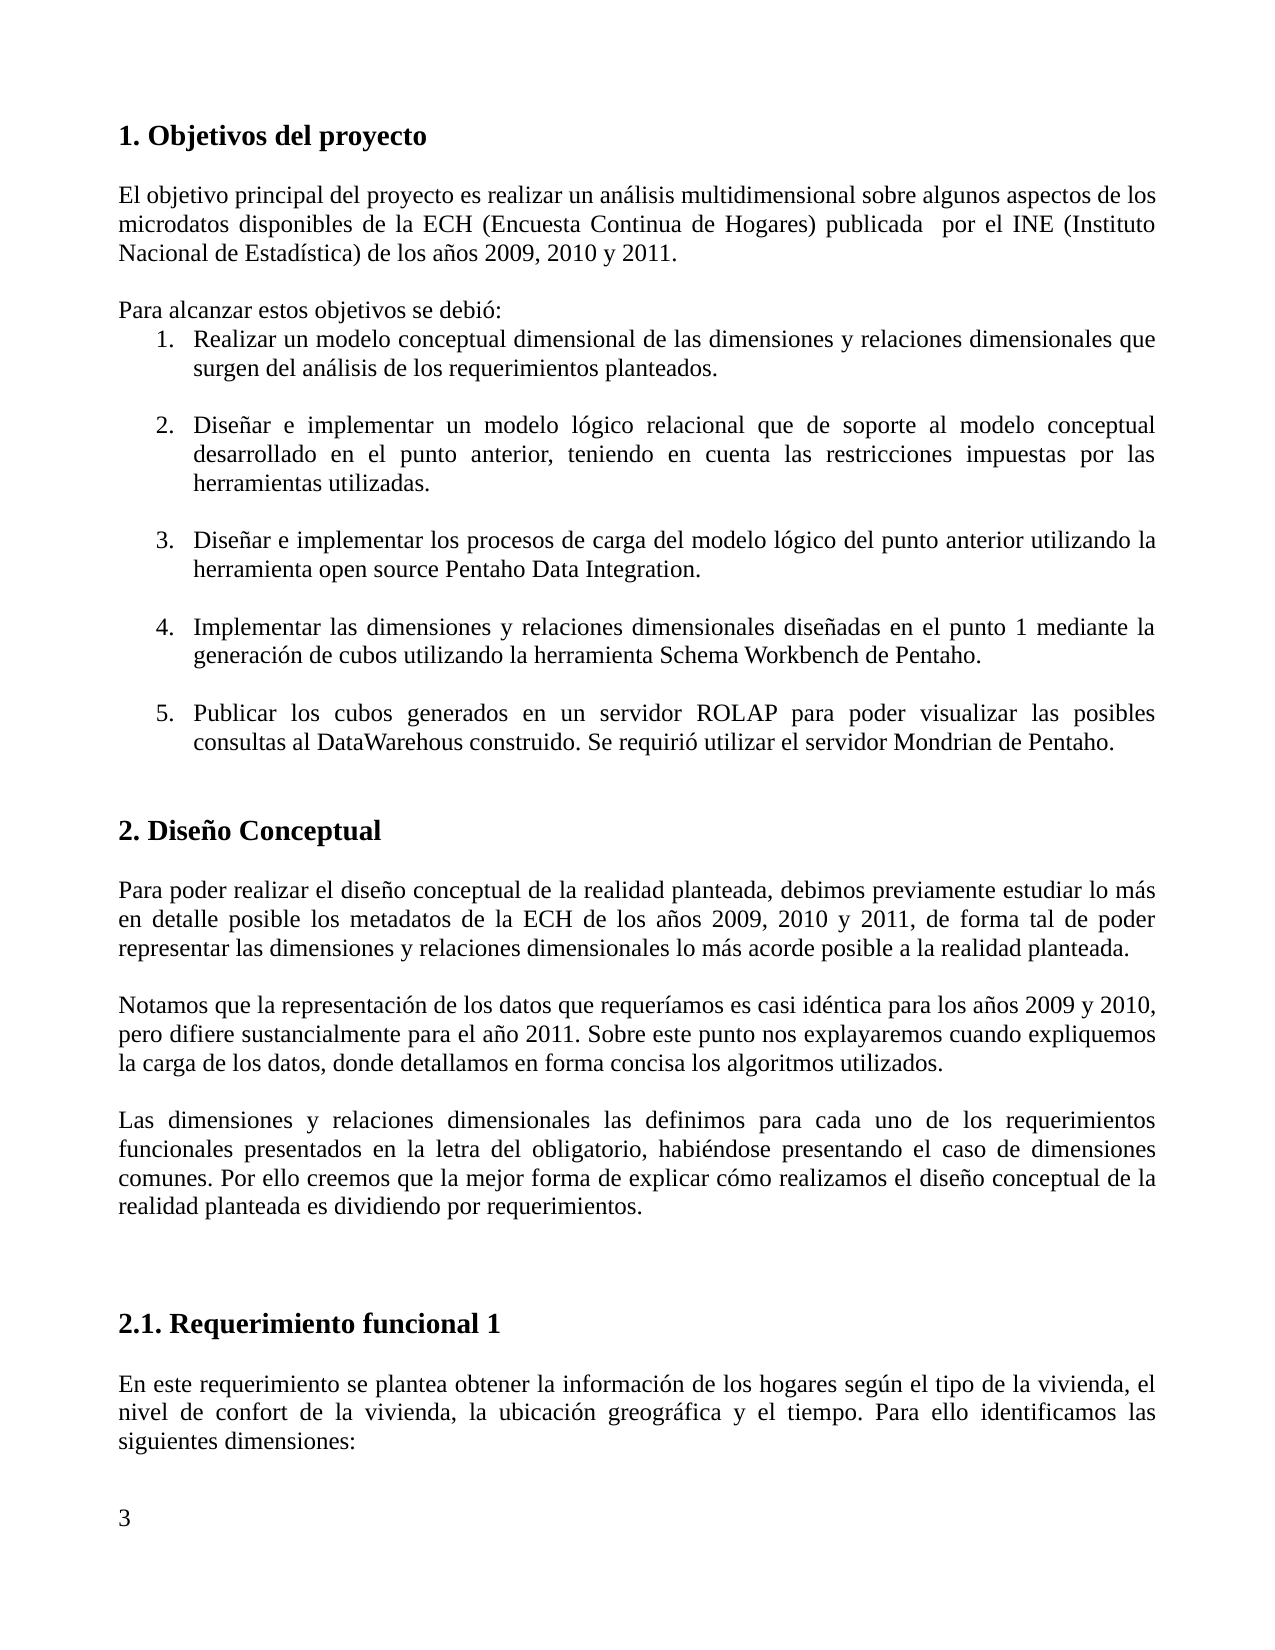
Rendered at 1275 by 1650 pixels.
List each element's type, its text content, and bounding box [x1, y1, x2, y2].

list Implementar las dimensiones y relaciones dimensionales diseñadas en el punto 1 mediante la generación de cubos utilizando la herramienta Schema Workbench de Pentaho. [156, 612, 1157, 669]
text En este requerimiento se plantea obtener la información de los hogares según el tipo de la vivienda, el nivel de confort de la vivienda, la ubicación greográfica y el tiempo. Para ello identificamos las siguientes dimensiones: [118, 1369, 1157, 1455]
text Notamos que la representación de los datos que requeríamos es casi idéntica para los años 2009 y 2010, pero difiere sustancialmente para el año 2011. Sobre este punto nos explayaremos cuando expliquemos la carga de los datos, donde detallamos en forma concisa los algoritmos utilizados. [118, 990, 1157, 1076]
text Las dimensiones y relaciones dimensionales las definimos para cada uno de los requerimientos funcionales presentados en la letra del obligatorio, habiéndose presentando el caso de dimensiones comunes. Por ello creemos que la mejor forma de explicar cómo realizamos el diseño conceptual de la realidad planteada es dividiendo por requerimientos. [118, 1105, 1157, 1220]
list Realizar un modelo conceptual dimensional de las dimensiones y relaciones dimensionales que surgen del análisis de los requerimientos planteados. [156, 324, 1157, 382]
list Diseñar e implementar un modelo lógico relacional que de soporte al modelo conceptual desarrollado en el punto anterior, teniendo en cuenta las restricciones impuestas por las herramientas utilizadas. [156, 410, 1157, 497]
list Publicar los cubos generados en un servidor ROLAP para poder visualizar las posibles consultas al DataWarehous construido. Se requirió utilizar el servidor Mondrian de Pentaho. [156, 698, 1157, 755]
text 2. Diseño Conceptual [118, 813, 1157, 846]
text Para alcanzar estos objetivos se debió: [118, 295, 1157, 324]
text El objetivo principal del proyecto es realizar un análisis multidimensional sobre algunos aspectos de los microdatos disponibles de la ECH (Encuesta Continua de Hogares) publicada por el INE (Instituto Nacional de Estadística) de los años 2009, 2010 y 2011. [118, 180, 1157, 267]
list Diseñar e implementar los procesos de carga del modelo lógico del punto anterior utilizando la herramienta open source Pentaho Data Integration. [156, 525, 1157, 583]
text Para poder realizar el diseño conceptual de la realidad planteada, debimos previamente estudiar lo más en detalle posible los metadatos de la ECH de los años 2009, 2010 y 2011, de forma tal de poder representar las dimensiones y relaciones dimensionales lo más acorde posible a la realidad planteada. [118, 875, 1157, 961]
text 2.1. Requerimiento funcional 1 [118, 1306, 1157, 1340]
text 1. Objetivos del proyecto [118, 118, 1157, 152]
